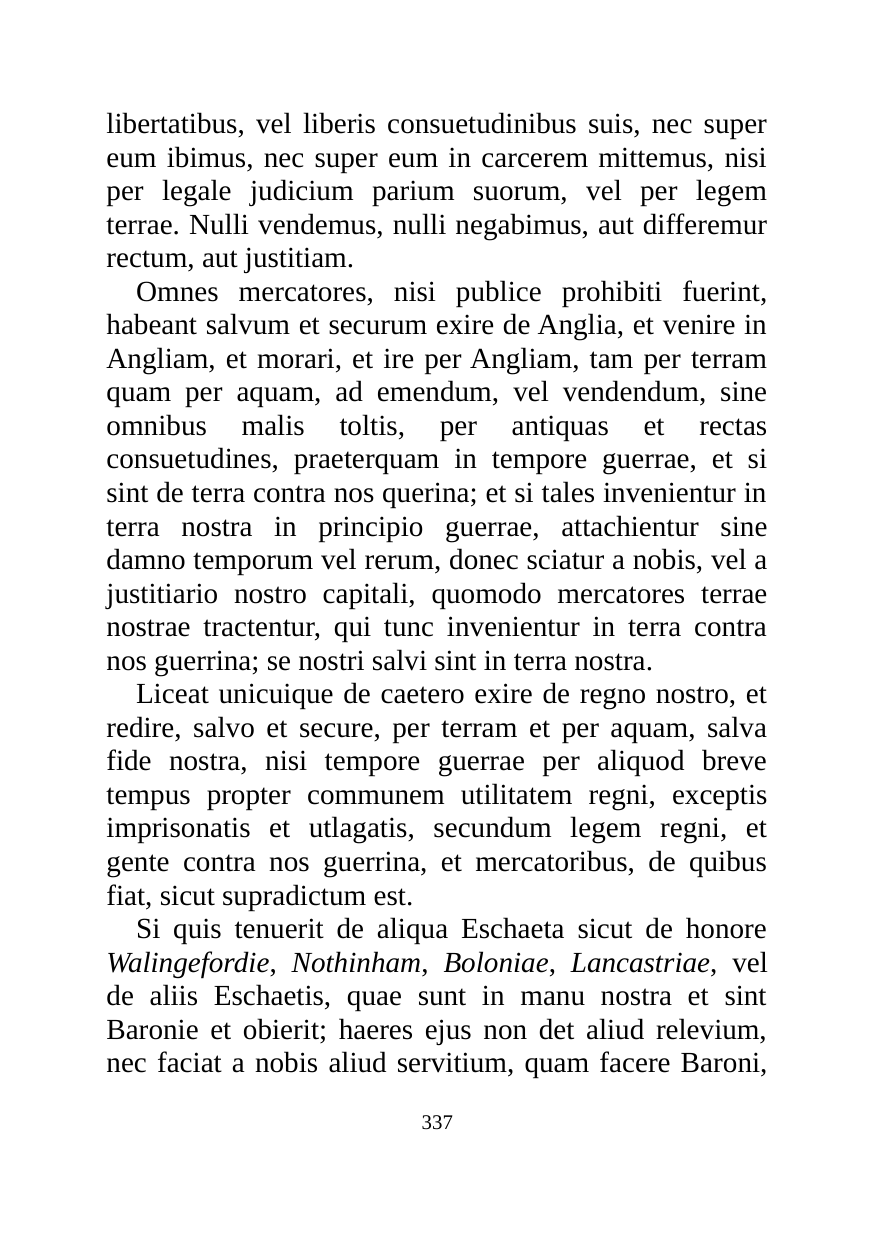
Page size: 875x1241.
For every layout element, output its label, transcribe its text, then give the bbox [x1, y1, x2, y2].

text libertatibus, vel liberis consuetudinibus suis, nec super eum ibimus, nec super eum in carcerem mittemus, nisi per legale judicium parium suorum, vel per legem terrae. Nulli vendemus, nulli negabimus, aut differemur rectum, aut justitiam. [106, 106, 768, 274]
text Si quis tenuerit de aliqua Eschaeta sicut de honore Walingefordie, Nothinham, Boloniae, Lancastriae, vel de aliis Eschaetis, quae sunt in manu nostra et sint Baronie et obierit; haeres ejus non det aliud relevium, nec faciat a nobis aliud servitium, quam facere Baroni, [106, 911, 768, 1079]
text Liceat unicuique de caetero exire de regno nostro, et redire, salvo et secure, per terram et per aquam, salva fide nostra, nisi tempore guerrae per aliquod breve tempus propter communem utilitatem regni, exceptis imprisonatis et utlagatis, secundum legem regni, et gente contra nos guerrina, et mercatoribus, de quibus fiat, sicut supradictum est. [106, 676, 768, 911]
text Omnes mercatores, nisi publice prohibiti fuerint, habeant salvum et securum exire de Anglia, et venire in Angliam, et morari, et ire per Angliam, tam per terram quam per aquam, ad emendum, vel vendendum, sine omnibus malis toltis, per antiquas et rectas consuetudines, praeterquam in tempore guerrae, et si sint de terra contra nos querina; et si tales invenientur in terra nostra in principio guerrae, attachientur sine damno temporum vel rerum, donec sciatur a nobis, vel a justitiario nostro capitali, quomodo mercatores terrae nostrae tractentur, qui tunc invenientur in terra contra nos guerrina; se nostri salvi sint in terra nostra. [106, 274, 768, 676]
